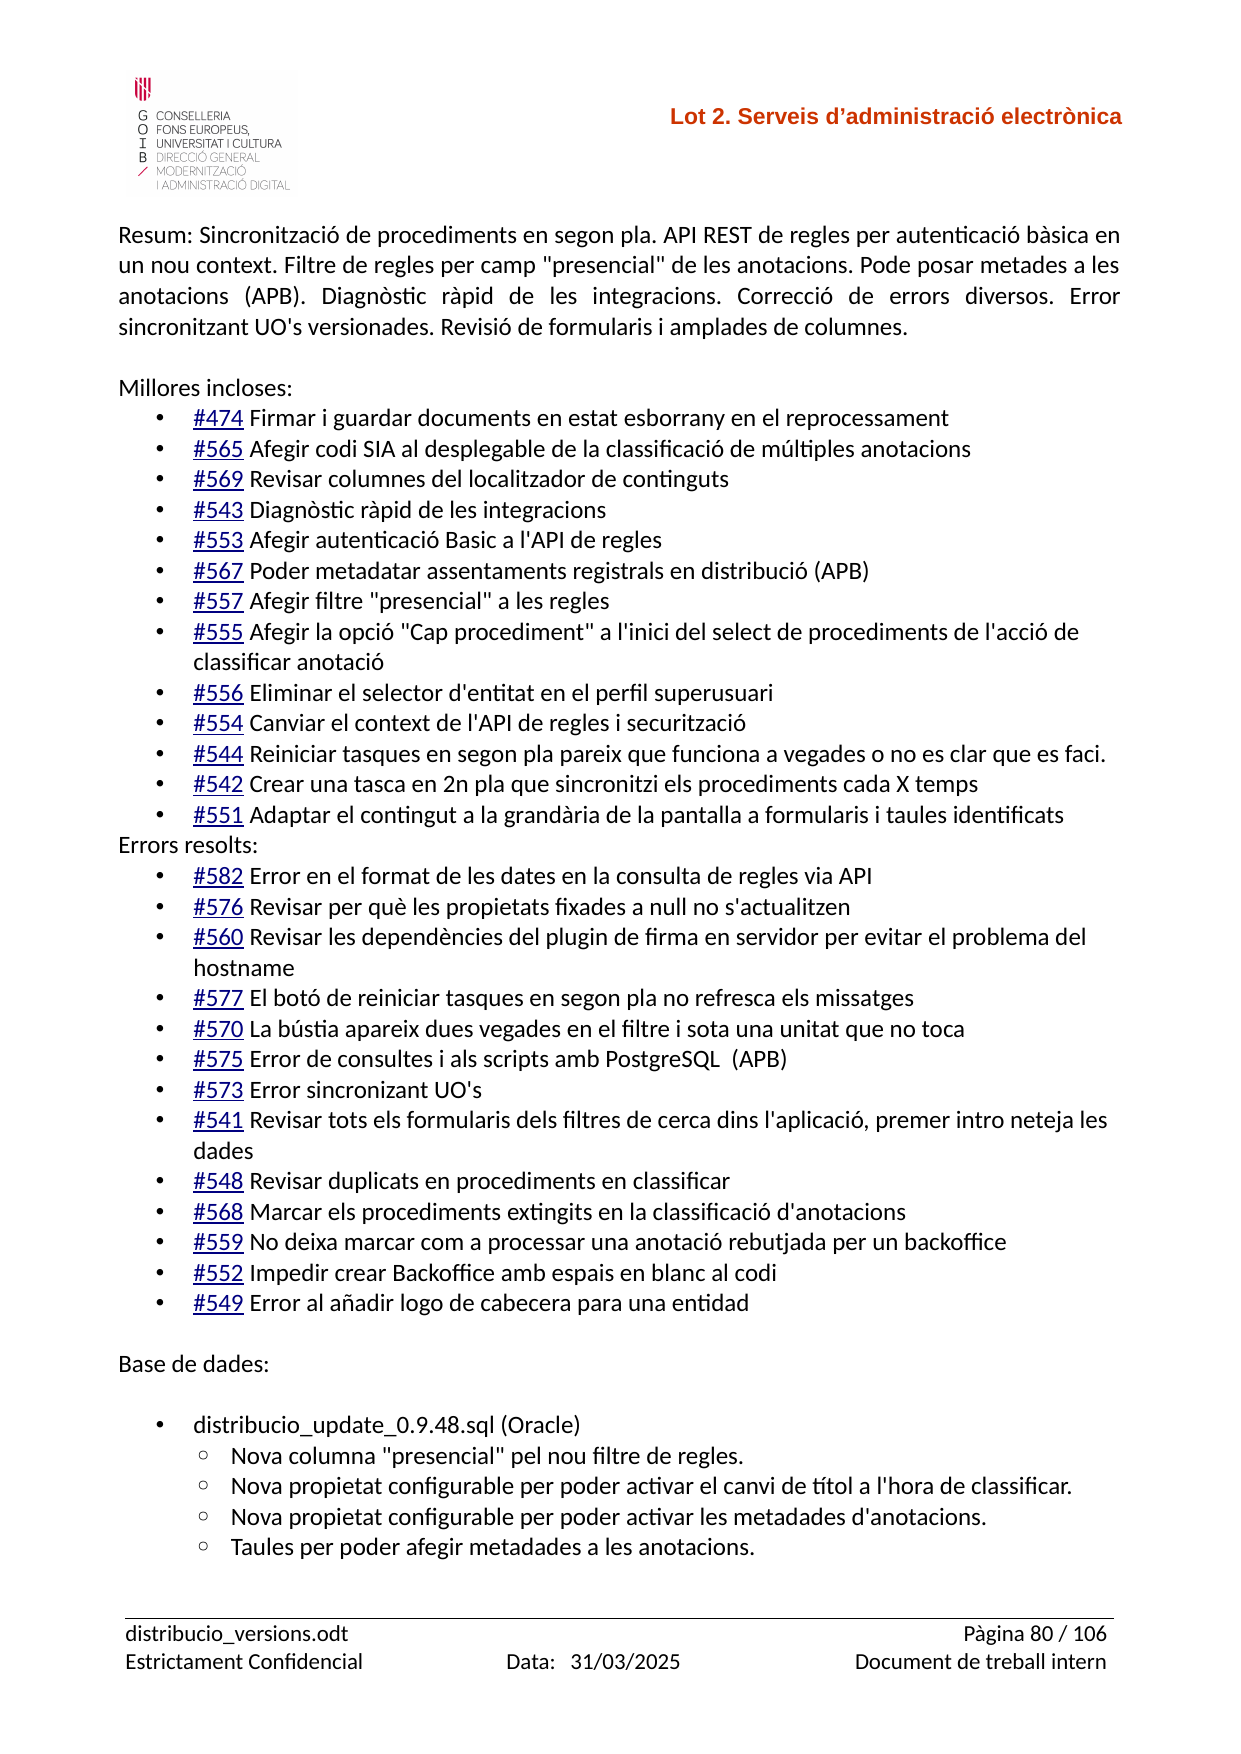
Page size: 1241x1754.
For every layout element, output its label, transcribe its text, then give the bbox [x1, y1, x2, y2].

list #569 Revisar columnes del localitzador de continguts [156, 463, 1122, 494]
text Base de dades: [118, 1348, 1122, 1379]
list #543 Diagnòstic ràpid de les integracions [156, 494, 1122, 524]
list #541 Revisar tots els formularis dels filtres de cerca dins l'aplicació, premer intro neteja les dades [156, 1104, 1122, 1165]
list #575 Error de consultes i als scripts amb PostgreSQL (APB) [156, 1043, 1122, 1074]
list #565 Afegir codi SIA al desplegable de la classificació de múltiples anotacions [156, 433, 1122, 463]
list #557 Afegir filtre "presencial" a les regles [156, 585, 1122, 616]
list #542 Crear una tasca en 2n pla que sincronitzi els procediments cada X temps [156, 768, 1122, 799]
picture [126, 70, 299, 197]
list #555 Afegir la opció "Cap procediment" a l'inici del select de procediments de l'acció de classificar anotació [156, 616, 1122, 677]
list #570 La bústia apareix dues vegades en el filtre i sota una unitat que no toca [156, 1013, 1122, 1043]
text Resum: Sincronització de procediments en segon pla. API REST de regles per autenticació bàsica en un nou context. Filtre de regles per camp "presencial" de les anotacions. Pode posar metades a les anotacions (APB). Diagnòstic ràpid de les integracions. Correcció de errors diversos. Error sincronitzant UO's versionades. Revisió de formularis i amplades de columnes. [118, 219, 1122, 341]
list Nova columna "presencial" pel nou filtre de regles. [193, 1440, 1122, 1471]
list #544 Reiniciar tasques en segon pla pareix que funciona a vegades o no es clar que es faci. [156, 738, 1122, 768]
list #553 Afegir autenticació Basic a l'API de regles [156, 524, 1122, 555]
list #582 Error en el format de les dates en la consulta de regles via API [156, 860, 1122, 891]
list #551 Adaptar el contingut a la grandària de la pantalla a formularis i taules identificats [156, 799, 1122, 829]
list #552 Impedir crear Backoffice amb espais en blanc al codi [156, 1257, 1122, 1287]
text Millores incloses: [118, 372, 1122, 402]
list #567 Poder metadatar assentaments registrals en distribució (APB) [156, 555, 1122, 585]
list #556 Eliminar el selector d'entitat en el perfil superusuari [156, 677, 1122, 707]
list #573 Error sincronizant UO's [156, 1074, 1122, 1104]
list #560 Revisar les dependències del plugin de firma en servidor per evitar el problema del hostname [156, 921, 1122, 982]
list Taules per poder afegir metadades a les anotacions. [193, 1532, 1122, 1562]
text Errors resolts: [118, 829, 1122, 860]
list #548 Revisar duplicats en procediments en classificar [156, 1165, 1122, 1196]
list #576 Revisar per què les propietats fixades a null no s'actualitzen [156, 891, 1122, 921]
list #577 El botó de reiniciar tasques en segon pla no refresca els missatges [156, 982, 1122, 1013]
list #554 Canviar el context de l'API de regles i securització [156, 707, 1122, 738]
list #549 Error al añadir logo de cabecera para una entidad [156, 1287, 1122, 1318]
list Nova propietat configurable per poder activar el canvi de títol a l'hora de classificar. [193, 1471, 1122, 1501]
list distribucio_update_0.9.48.sql (Oracle) [156, 1409, 1122, 1440]
list Nova propietat configurable per poder activar les metadades d'anotacions. [193, 1501, 1122, 1532]
list #559 No deixa marcar com a processar una anotació rebutjada per un backoffice [156, 1226, 1122, 1257]
list #568 Marcar els procediments extingits en la classificació d'anotacions [156, 1196, 1122, 1226]
list #474 Firmar i guardar documents en estat esborrany en el reprocessament [156, 402, 1122, 433]
